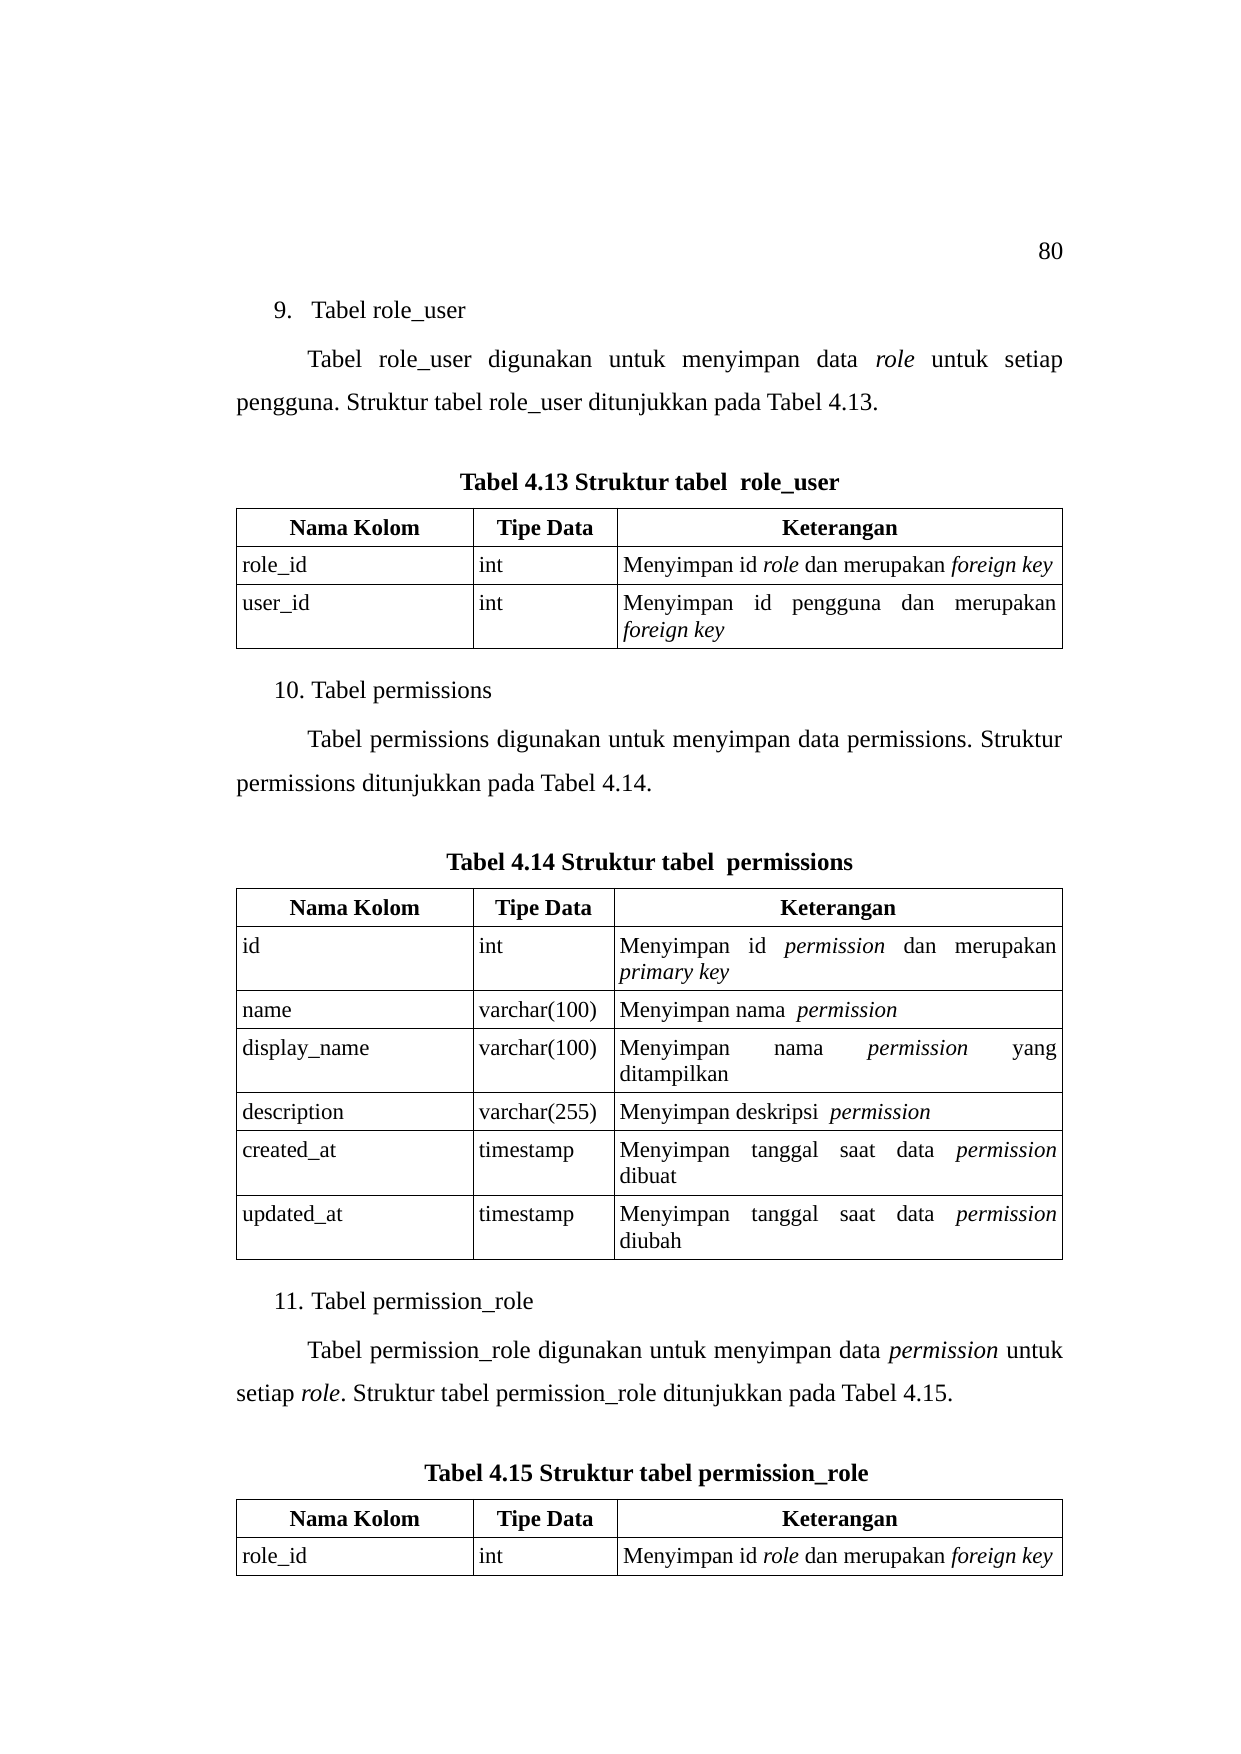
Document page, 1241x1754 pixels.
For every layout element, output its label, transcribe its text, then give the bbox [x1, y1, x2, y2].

table_header Tipe Data [474, 509, 617, 546]
table_cell int [474, 585, 617, 648]
table_cell Menyimpan nama permission [615, 991, 1062, 1028]
table_cell int [474, 927, 614, 990]
text Tabel 4.15 Struktur tabel permission_role [236, 1458, 1063, 1486]
table_cell Menyimpan tanggal saat data permission dibuat [615, 1131, 1062, 1194]
table_cell id [237, 927, 473, 990]
list Tabel role_user [274, 295, 1063, 324]
table_cell role_id [237, 547, 473, 583]
text Tabel permissions digunakan untuk menyimpan data permissions. Struktur permissions ditunjukkan pada Tabel 4.14. [236, 724, 1063, 796]
table_cell description [237, 1093, 473, 1130]
text Tabel permission_role digunakan untuk menyimpan data permission untuk setiap role. Struktur tabel permission_role ditunjukkan pada Tabel 4.15. [236, 1335, 1063, 1407]
table_cell timestamp [474, 1131, 614, 1194]
table_cell user_id [237, 585, 473, 648]
table_cell display_name [237, 1029, 473, 1092]
table_header Tipe Data [474, 889, 614, 926]
table_cell Menyimpan nama permission yang ditampilkan [615, 1029, 1062, 1092]
table_cell role_id [237, 1538, 473, 1575]
table_cell varchar(255) [474, 1093, 614, 1130]
text Tabel 4.14 Struktur tabel permissions [236, 847, 1063, 876]
table_cell timestamp [474, 1196, 614, 1259]
table_cell varchar(100) [474, 1029, 614, 1092]
table_cell name [237, 991, 473, 1028]
table_header Keterangan [615, 889, 1062, 926]
table_cell varchar(100) [474, 991, 614, 1028]
text Tabel 4.13 Struktur tabel role_user [236, 467, 1063, 495]
table_cell updated_at [237, 1196, 473, 1259]
table_header Nama Kolom [237, 1500, 473, 1537]
table_header Tipe Data [474, 1500, 617, 1537]
table_cell Menyimpan deskripsi permission [615, 1093, 1062, 1130]
table_header Keterangan [618, 509, 1062, 546]
table_header Keterangan [618, 1500, 1062, 1537]
table_cell int [474, 547, 617, 583]
table_cell Menyimpan tanggal saat data permission diubah [615, 1196, 1062, 1259]
table_cell Menyimpan id pengguna dan merupakan foreign key [618, 585, 1062, 648]
table_cell Menyimpan id role dan merupakan foreign key [618, 1538, 1062, 1575]
table_cell Menyimpan id role dan merupakan foreign key [618, 547, 1062, 583]
list Tabel permission_role [274, 1286, 1063, 1315]
table_header Nama Kolom [237, 889, 473, 926]
table_cell Menyimpan id permission dan merupakan primary key [615, 927, 1062, 990]
table_cell int [474, 1538, 617, 1575]
text Tabel role_user digunakan untuk menyimpan data role untuk setiap pengguna. Struktur tabel role_user ditunjukkan pada Tabel 4.13. [236, 344, 1063, 416]
table_cell created_at [237, 1131, 473, 1194]
list Tabel permissions [274, 675, 1063, 704]
table_header Nama Kolom [237, 509, 473, 546]
